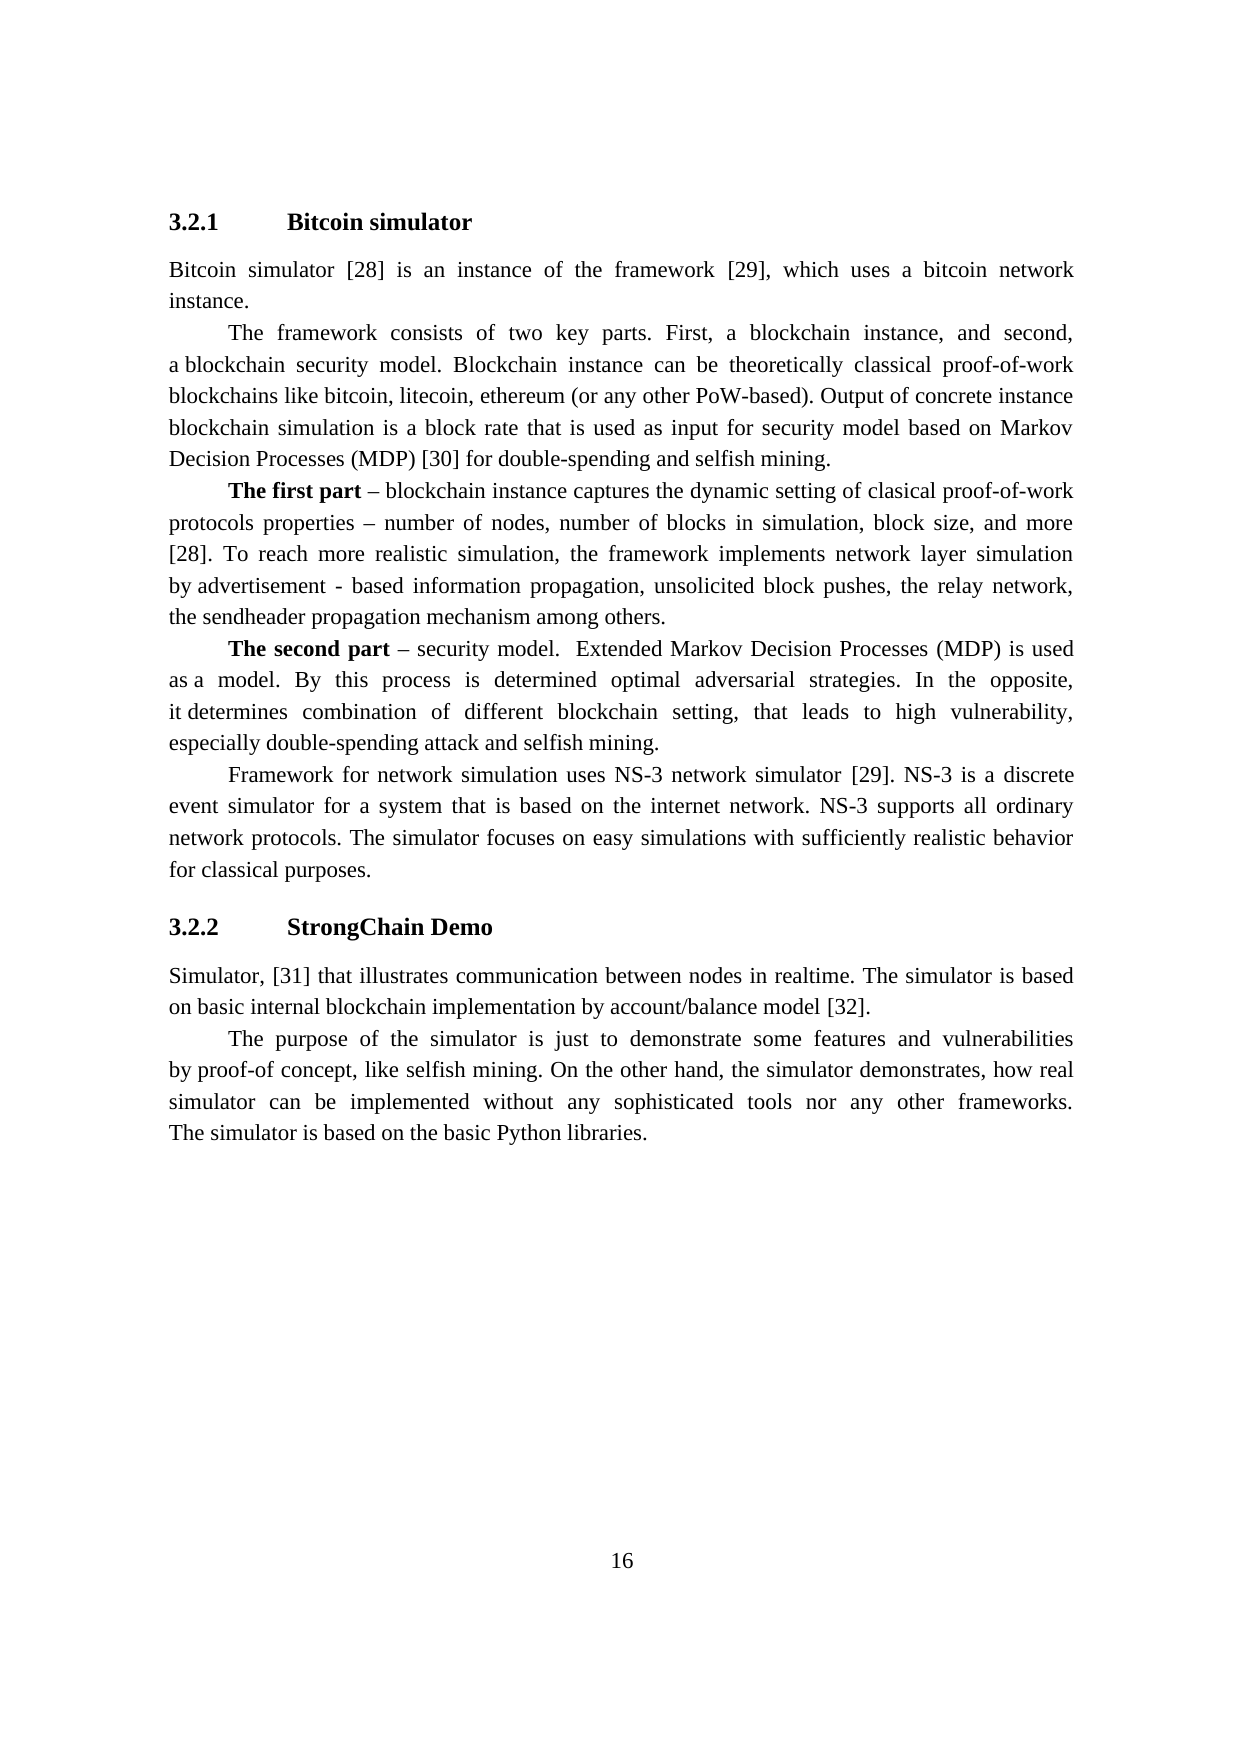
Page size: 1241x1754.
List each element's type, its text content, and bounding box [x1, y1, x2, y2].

text Simulator, [31] that illustrates communication between nodes in realtime. The simulator is based on basic internal blockchain implementation by account/balance model [32]. [169, 962, 1075, 1019]
text Bitcoin simulator [28] is an instance of the framework [29], which uses a bitcoin network instance. [169, 256, 1075, 314]
text The first part – blockchain instance captures the dynamic setting of clasical proof-of-work protocols properties – number of nodes, number of blocks in simulation, block size, and more [28]. To reach more realistic simulation, the framework implements network layer simulation by advertisement - based information propagation, unsolicited block pushes, the relay network, the sendheader propagation mechanism among others. [169, 477, 1075, 629]
text The second part – security model. Extended Markov Decision Processes (MDP) is used as a model. By this process is determined optimal adversarial strategies. In the opposite, it determines combination of different blockchain setting, that leads to high vulnerability, especially double-spending attack and selfish mining. [169, 635, 1075, 756]
text Framework for network simulation uses NS-3 network simulator [29]. NS-3 is a discrete event simulator for a system that is based on the internet network. NS-3 supports all ordinary network protocols. The simulator focuses on easy simulations with sufficiently realistic behavior for classical purposes. [169, 761, 1075, 882]
text The purpose of the simulator is just to demonstrate some features and vulnerabilities by proof-of concept, like selfish mining. On the other hand, the simulator demonstrates, how real simulator can be implemented without any sophisticated tools nor any other frameworks. The simulator is based on the basic Python libraries. [169, 1025, 1075, 1146]
subtitle StrongChain Demo [169, 912, 1075, 941]
text The framework consists of two key parts. First, a blockchain instance, and second, a blockchain security model. Blockchain instance can be theoretically classical proof-of-work blockchains like bitcoin, litecoin, ethereum (or any other PoW-based). Output of concrete instance blockchain simulation is a block rate that is used as input for security model based on Markov Decision Processes (MDP) [30] for double-spending and selfish mining. [169, 319, 1075, 472]
subtitle Bitcoin simulator [169, 207, 1075, 235]
